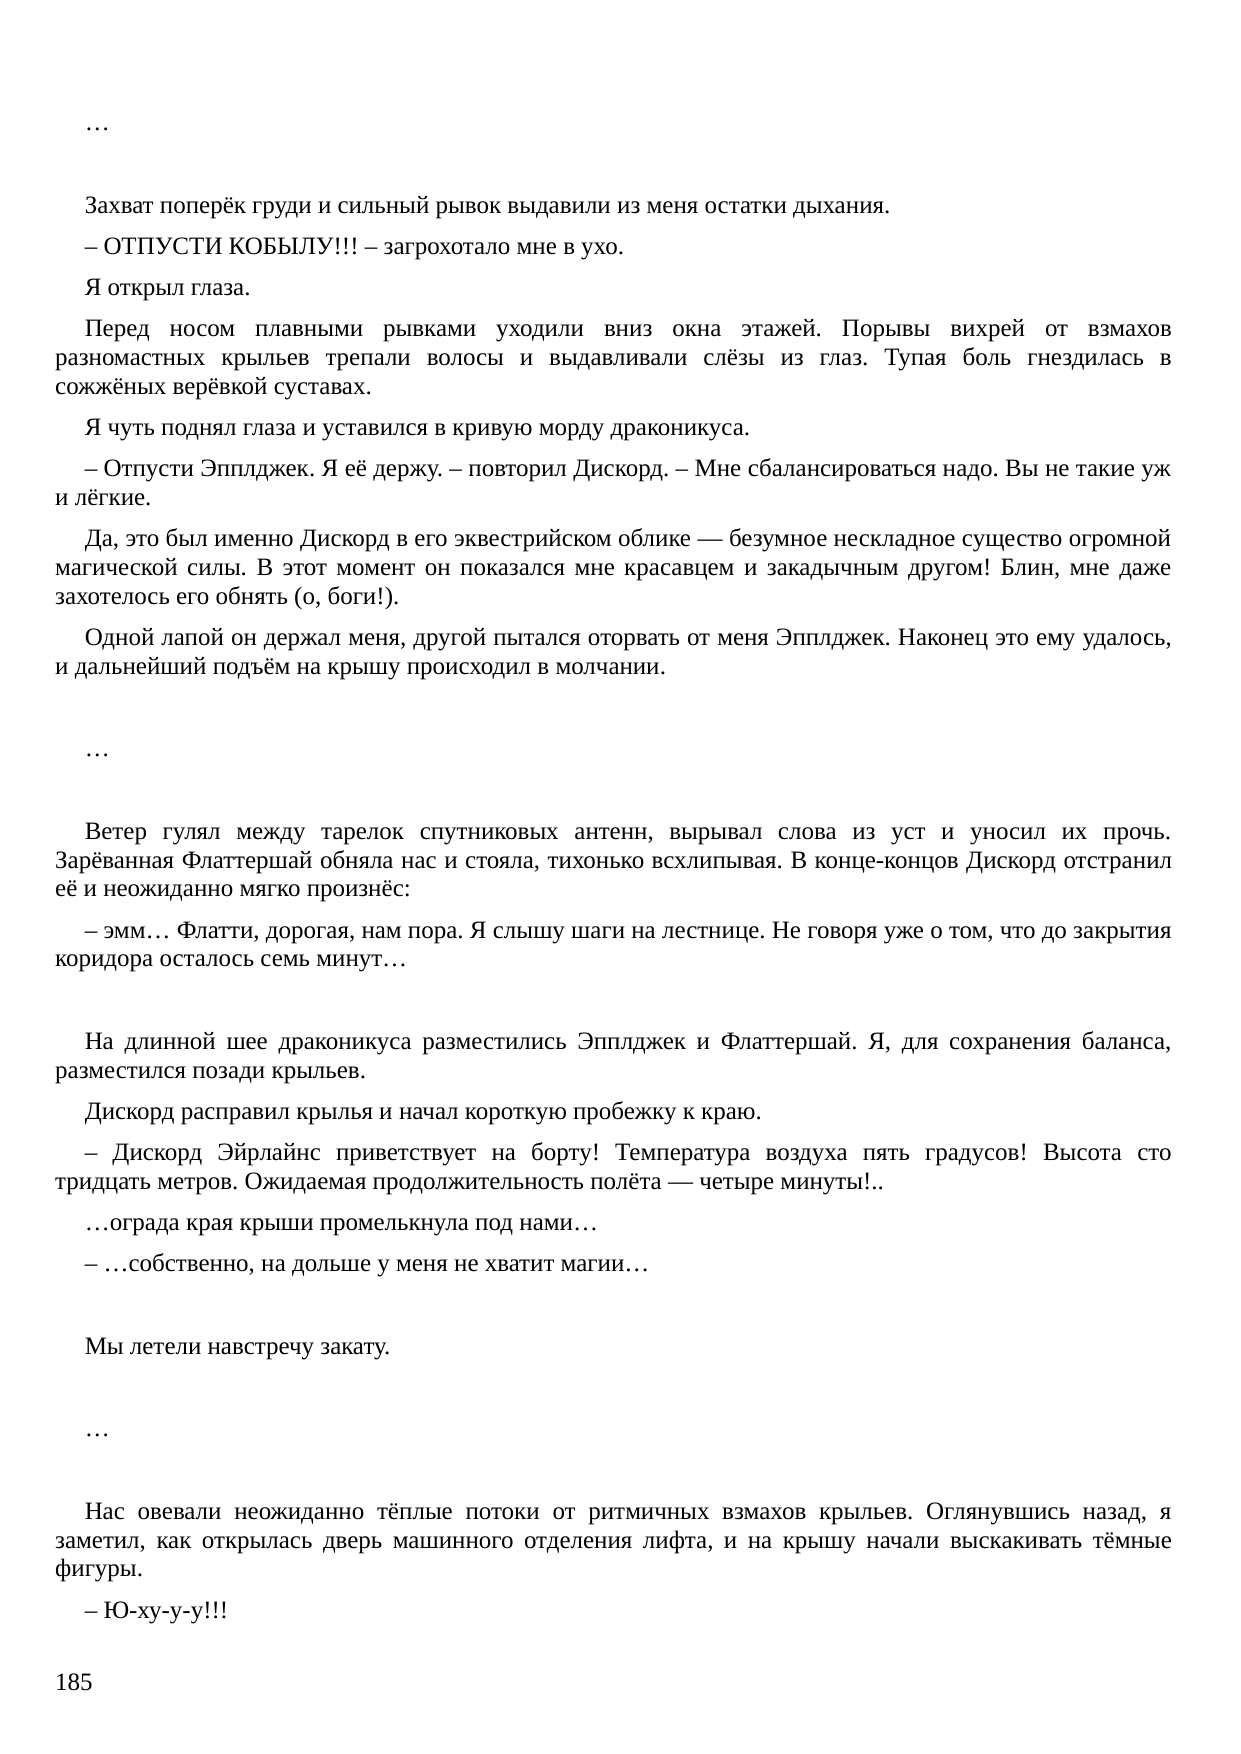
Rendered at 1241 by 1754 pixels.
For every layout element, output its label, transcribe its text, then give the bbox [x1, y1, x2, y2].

text Захват поперёк груди и сильный рывок выдавили из меня остатки дыхания. [55, 190, 1173, 218]
text На длинной шее драконикуса разместились Эпплджек и Флаттершай. Я, для сохранения баланса, разместился позади крыльев. [55, 1026, 1173, 1083]
text – …собственно, на дольше у меня не хватит магии… [55, 1248, 1173, 1277]
text – Дискорд Эйрлайнс приветствует на борту! Температура воздуха пять градусов! Высота сто тридцать метров. Ожидаемая продолжительность полёта — четыре минуты!.. [55, 1137, 1173, 1195]
text Перед носом плавными рывками уходили вниз окна этажей. Порывы вихрей от взмахов разномастных крыльев трепали волосы и выдавливали слёзы из глаз. Тупая боль гнездилась в сожжёных верёвкой суставах. [55, 313, 1173, 400]
text … [55, 733, 1173, 762]
text – Ю-ху-у-у!!! [55, 1595, 1173, 1623]
text Да, это был именно Дискорд в его эквестрийском облике — безумное нескладное существо огромной магической силы. В этот момент он показался мне красавцем и закадычным другом! Блин, мне даже захотелось его обнять (о, боги!). [55, 523, 1173, 610]
text Дискорд расправил крылья и начал короткую пробежку к краю. [55, 1096, 1173, 1125]
text – Отпусти Эпплджек. Я её держу. – повторил Дискорд. – Мне сбалансироваться надо. Вы не такие уж и лёгкие. [55, 453, 1173, 511]
text Я открыл глаза. [55, 272, 1173, 301]
text – ОТПУСТИ КОБЫЛУ!!! – загрохотало мне в ухо. [55, 231, 1173, 260]
text … [55, 107, 1173, 136]
text Одной лапой он держал меня, другой пытался оторвать от меня Эпплджек. Наконец это ему удалось, и дальнейший подъём на крышу происходил в молчании. [55, 622, 1173, 680]
text …ограда края крыши промелькнула под нами… [55, 1207, 1173, 1236]
text – эмм… Флатти, дорогая, нам пора. Я слышу шаги на лестнице. Не говоря уже о том, что до закрытия коридора осталось семь минут… [55, 915, 1173, 972]
text Мы летели навстречу закату. [55, 1331, 1173, 1360]
text Нас овевали неожиданно тёплые потоки от ритмичных взмахов крыльев. Оглянувшись назад, я заметил, как открылась дверь машинного отделения лифта, и на крышу начали выскакивать тёмные фигуры. [55, 1496, 1173, 1582]
text Я чуть поднял глаза и уставился в кривую морду драконикуса. [55, 412, 1173, 441]
text … [55, 1413, 1173, 1442]
text Ветер гулял между тарелок спутниковых антенн, вырывал слова из уст и уносил их прочь. Зарёванная Флаттершай обняла нас и стояла, тихонько всхлипывая. В конце-концов Дискорд отстранил её и неожиданно мягко произнёс: [55, 816, 1173, 902]
